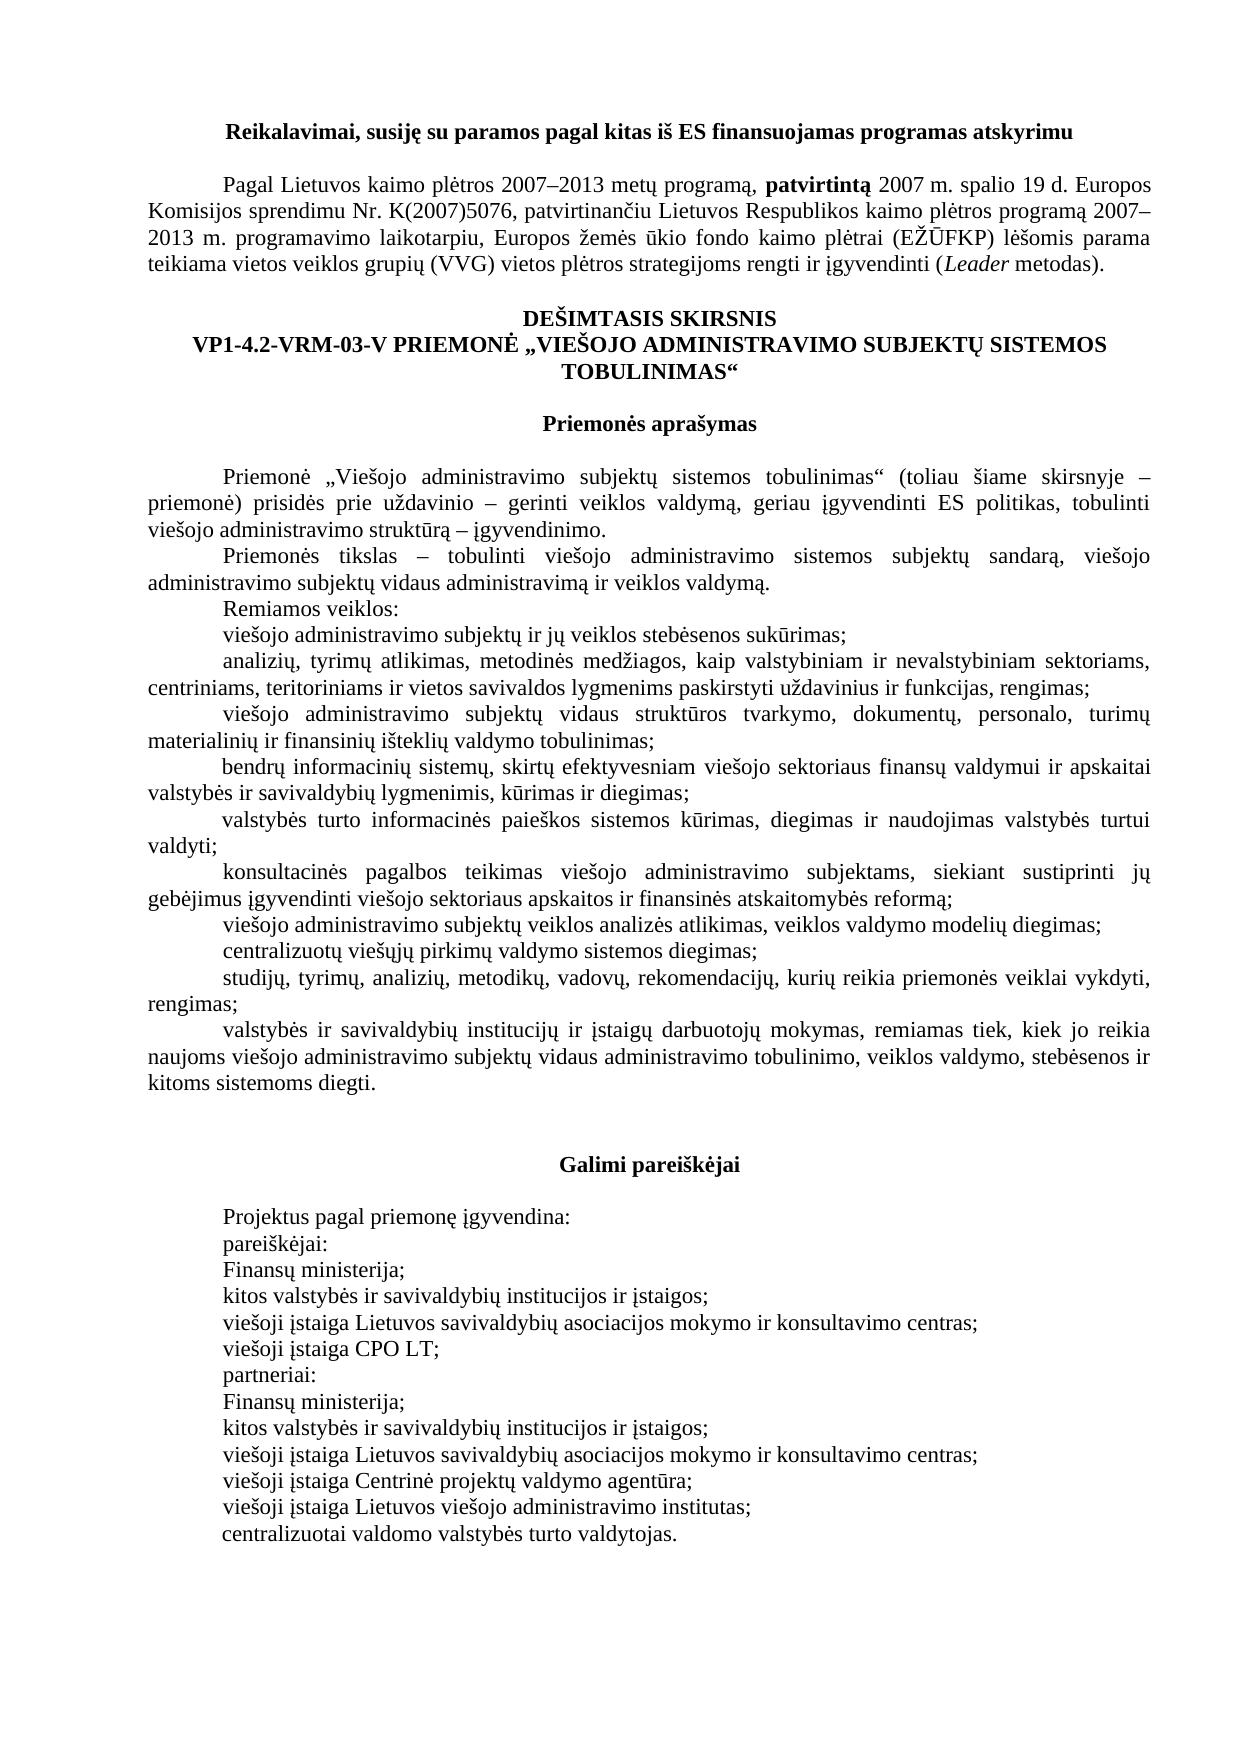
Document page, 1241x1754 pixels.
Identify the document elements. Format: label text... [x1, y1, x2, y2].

text centralizuotai valdomo valstybės turto valdytojas. [148, 1520, 1152, 1546]
text viešojo administravimo subjektų ir jų veiklos stebėsenos sukūrimas; [148, 621, 1152, 648]
text studijų, tyrimų, analizių, metodikų, vadovų, rekomendacijų, kurių reikia priemonės veiklai vykdyti, rengimas; [148, 964, 1152, 1017]
text valstybės turto informacinės paieškos sistemos kūrimas, diegimas ir naudojimas valstybės turtui valdyti; [148, 806, 1152, 858]
text viešoji įstaiga CPO LT; [148, 1335, 1152, 1362]
text Pagal Lietuvos kaimo plėtros 2007–2013 metų programą, patvirtintą 2007 m. spalio 19 d. Europos Komisijos sprendimu Nr. K(2007)5076, patvirtinančiu Lietuvos Respublikos kaimo plėtros programą 2007–2013 m. programavimo laikotarpiu, Europos žemės ūkio fondo kaimo plėtrai (EŽŪFKP) lėšomis parama teikiama vietos veiklos grupių (VVG) vietos plėtros strategijoms rengti ir įgyvendinti (Leader metodas). [148, 171, 1152, 276]
text kitos valstybės ir savivaldybių institucijos ir įstaigos; [148, 1414, 1152, 1441]
text valstybės ir savivaldybių institucijų ir įstaigų darbuotojų mokymas, remiamas tiek, kiek jo reikia naujoms viešojo administravimo subjektų vidaus administravimo tobulinimo, veiklos valdymo, stebėsenos ir kitoms sistemoms diegti. [148, 1017, 1152, 1096]
text Priemonė „Viešojo administravimo subjektų sistemos tobulinimas“ (toliau šiame skirsnyje – priemonė) prisidės prie uždavinio – gerinti veiklos valdymą, geriau įgyvendinti ES politikas, tobulinti viešojo administravimo struktūrą – įgyvendinimo. [148, 463, 1152, 542]
text konsultacinės pagalbos teikimas viešojo administravimo subjektams, siekiant sustiprinti jų gebėjimus įgyvendinti viešojo sektoriaus apskaitos ir finansinės atskaitomybės reformą; [148, 858, 1152, 911]
text viešoji įstaiga Lietuvos viešojo administravimo institutas; [148, 1493, 1152, 1520]
text Remiamos veiklos: [148, 595, 1152, 621]
text Finansų ministerija; [148, 1256, 1152, 1282]
text viešojo administravimo subjektų veiklos analizės atlikimas, veiklos valdymo modelių diegimas; [148, 911, 1152, 937]
text Priemonės aprašymas [148, 410, 1152, 437]
text analizių, tyrimų atlikimas, metodinės medžiagos, kaip valstybiniam ir nevalstybiniam sektoriams, centriniams, teritoriniams ir vietos savivaldos lygmenims paskirstyti uždavinius ir funkcijas, rengimas; [148, 648, 1152, 700]
text Priemonės tikslas – tobulinti viešojo administravimo sistemos subjektų sandarą, viešojo administravimo subjektų vidaus administravimą ir veiklos valdymą. [148, 542, 1152, 595]
text Finansų ministerija; [148, 1388, 1152, 1414]
text Projektus pagal priemonę įgyvendina: [148, 1203, 1152, 1230]
text VP1-4.2-VRM-03-V PRIEMONĖ „VIEŠOJO ADMINISTRAVIMO SUBJEKTŲ SISTEMOS TOBULINIMAS“ [148, 331, 1152, 384]
text DEŠIMTASIS SKIRSNIS [148, 305, 1152, 331]
text viešoji įstaiga Lietuvos savivaldybių asociacijos mokymo ir konsultavimo centras; [148, 1309, 1152, 1335]
text Galimi pareiškėjai [148, 1151, 1152, 1177]
text kitos valstybės ir savivaldybių institucijos ir įstaigos; [148, 1282, 1152, 1309]
text Reikalavimai, susiję su paramos pagal kitas iš ES finansuojamas programas atskyrimu [148, 118, 1152, 144]
text pareiškėjai: [148, 1230, 1152, 1256]
text partneriai: [148, 1362, 1152, 1388]
text bendrų informacinių sistemų, skirtų efektyvesniam viešojo sektoriaus finansų valdymui ir apskaitai valstybės ir savivaldybių lygmenimis, kūrimas ir diegimas; [148, 753, 1152, 806]
text viešojo administravimo subjektų vidaus struktūros tvarkymo, dokumentų, personalo, turimų materialinių ir finansinių išteklių valdymo tobulinimas; [148, 700, 1152, 753]
text viešoji įstaiga Centrinė projektų valdymo agentūra; [148, 1467, 1152, 1493]
text centralizuotų viešųjų pirkimų valdymo sistemos diegimas; [148, 937, 1152, 964]
text viešoji įstaiga Lietuvos savivaldybių asociacijos mokymo ir konsultavimo centras; [148, 1441, 1152, 1467]
